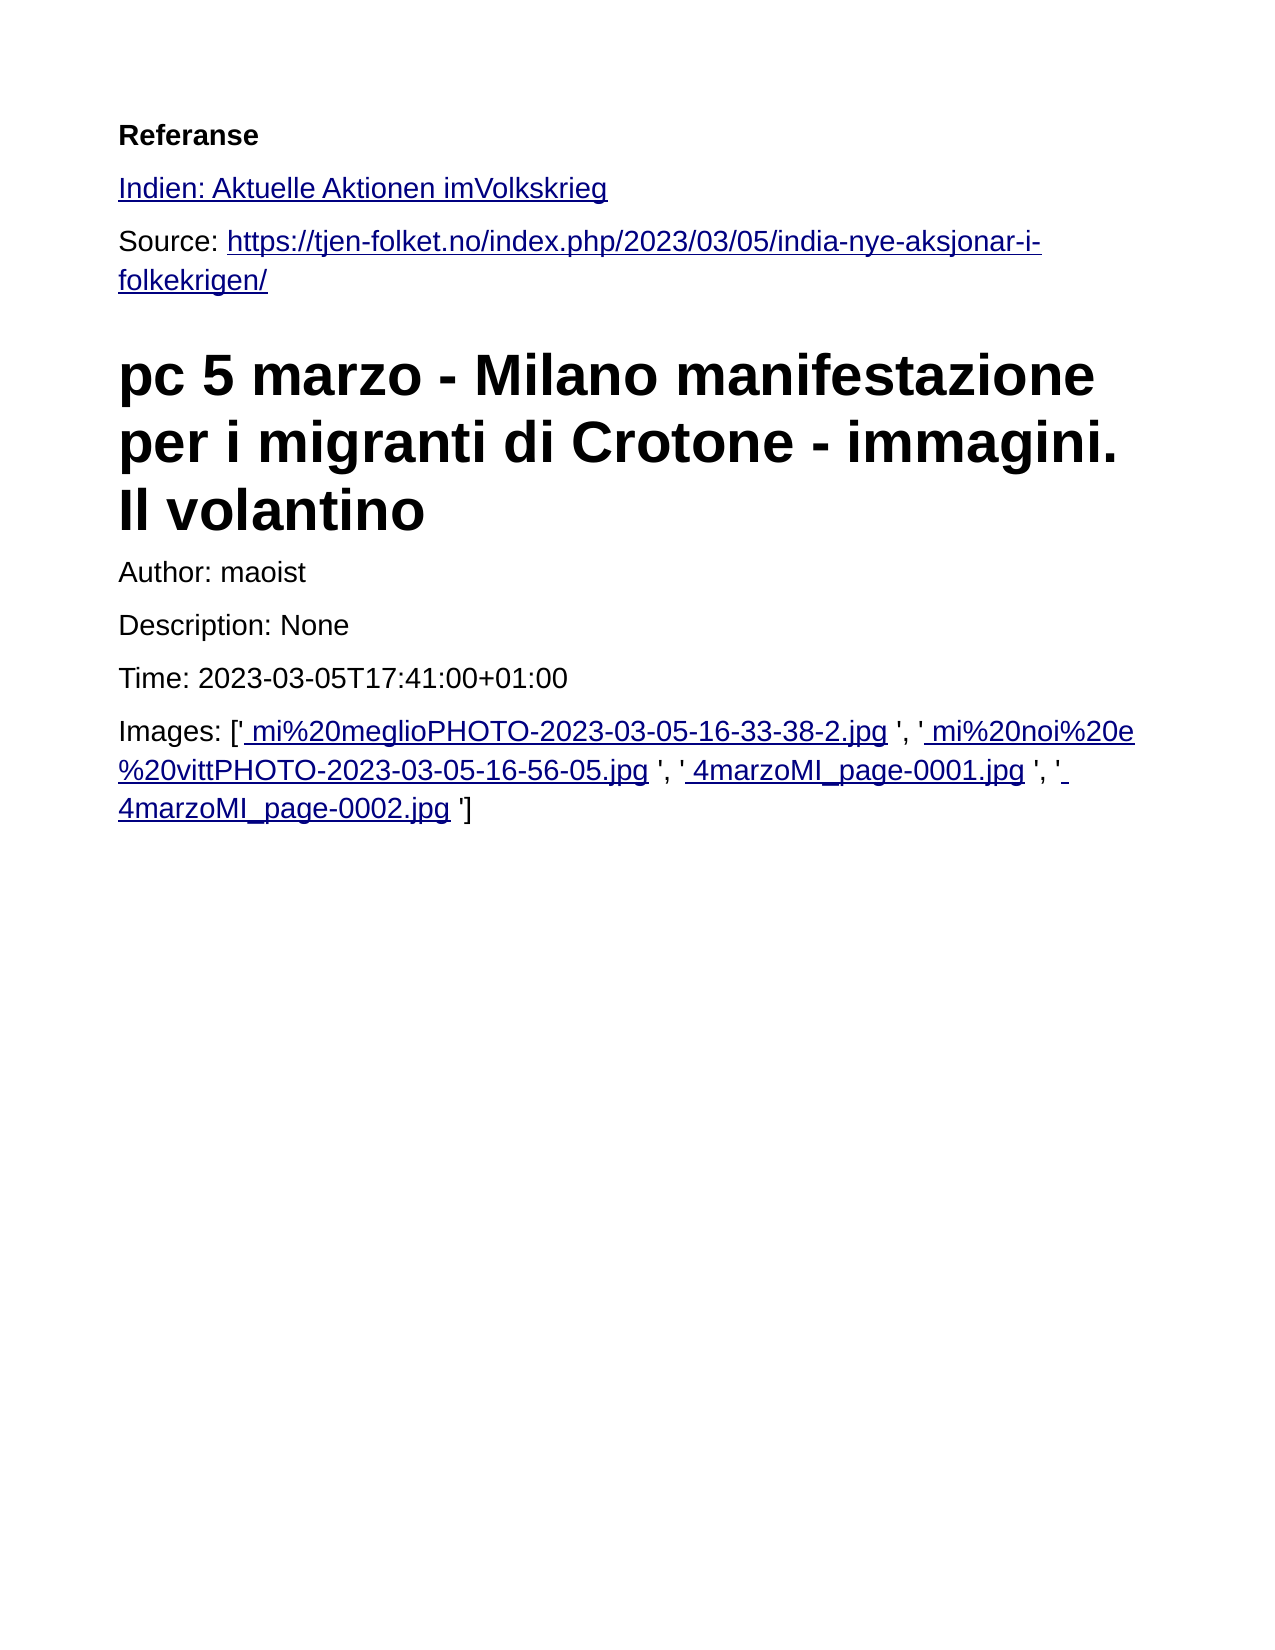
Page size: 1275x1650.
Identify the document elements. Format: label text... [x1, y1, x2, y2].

text Author: maoist [118, 555, 1157, 588]
text Description: None [118, 608, 1157, 641]
text Indien: Aktuelle Aktionen imVolkskrieg [118, 171, 1157, 205]
subtitle pc 5 marzo - Milano manifestazione per i migranti di Crotone - immagini. Il volantino [118, 341, 1157, 542]
text Referanse [118, 118, 1157, 152]
text Time: 2023-03-05T17:41:00+01:00 [118, 661, 1157, 694]
text Source: https://tjen-folket.no/index.php/2023/03/05/india-nye-aksjonar-i-folkekrigen/ [118, 224, 1157, 296]
text Images: [' mi%20meglioPHOTO-2023-03-05-16-33-38-2.jpg ', ' mi%20noi%20e%20vittPHOTO-2023-03-05-16-56-05.jpg ', ' 4marzoMI_page-0001.jpg ', ' 4marzoMI_page-0002.jpg '] [118, 714, 1157, 825]
